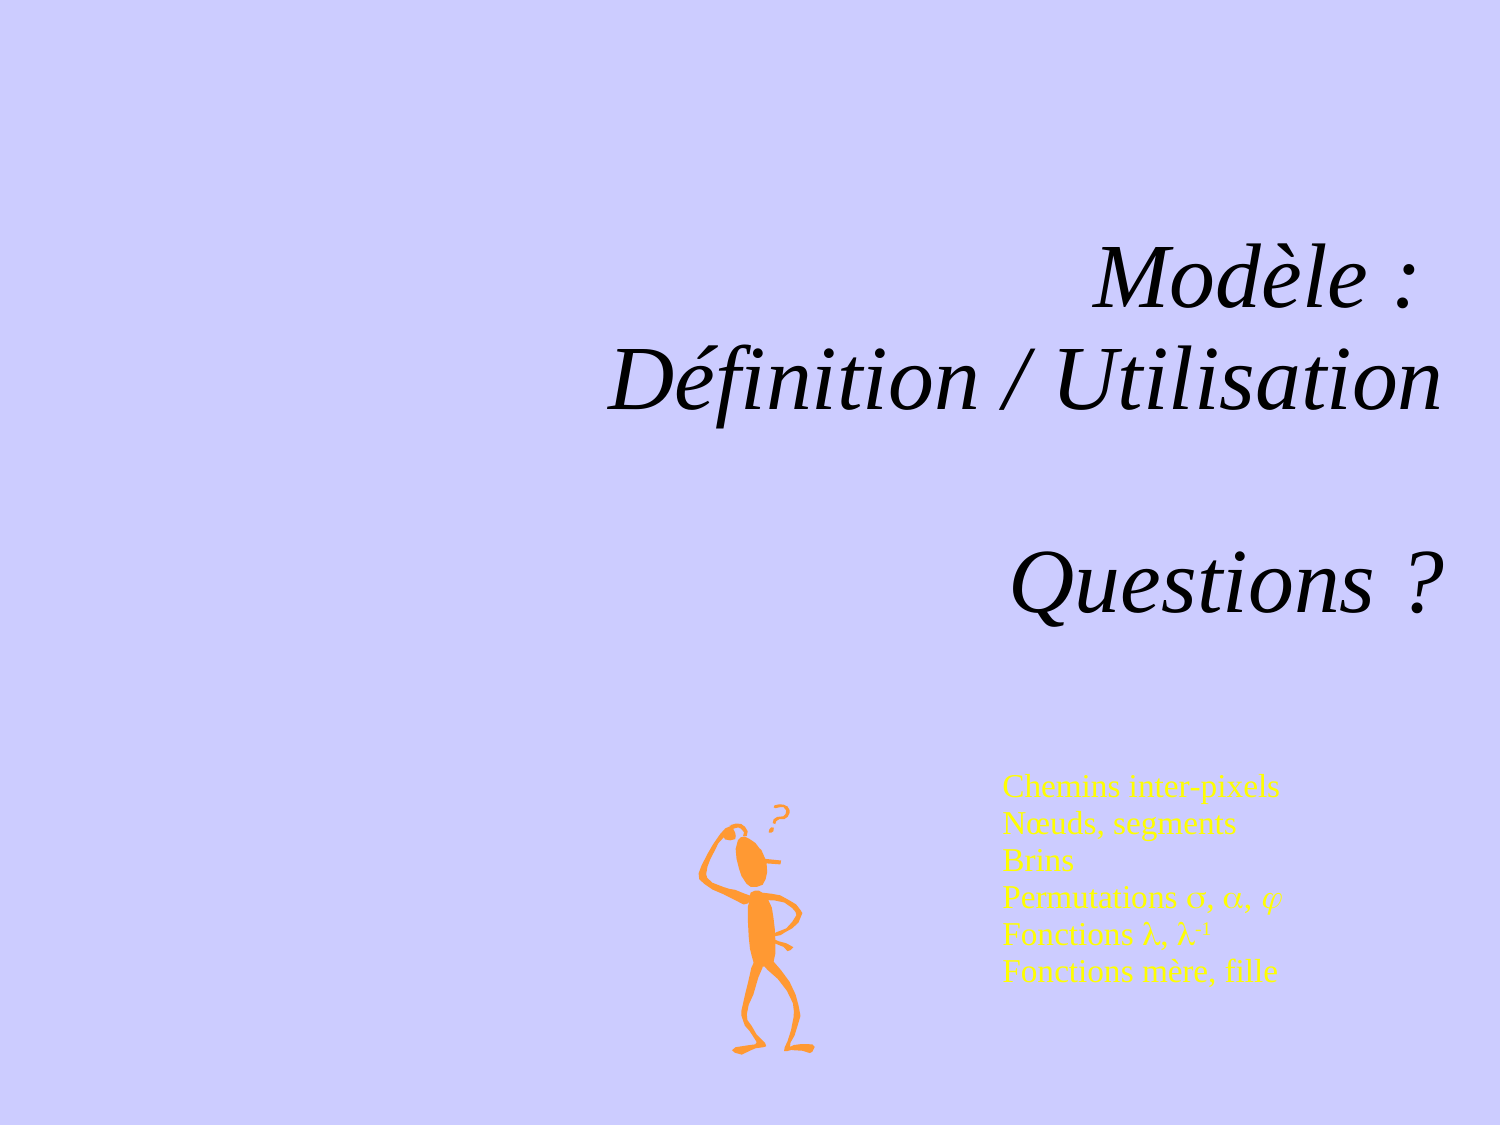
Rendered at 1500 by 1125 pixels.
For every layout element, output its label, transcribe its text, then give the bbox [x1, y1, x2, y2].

text_box Chemins inter-pixels Nœuds, segments Brins Permutations , ,  Fonctions , -1 Fonctions mère, fille [979, 760, 1296, 998]
title Modèle : Définition / Utilisation Questions ? [37, 218, 1461, 640]
picture [698, 804, 815, 1055]
